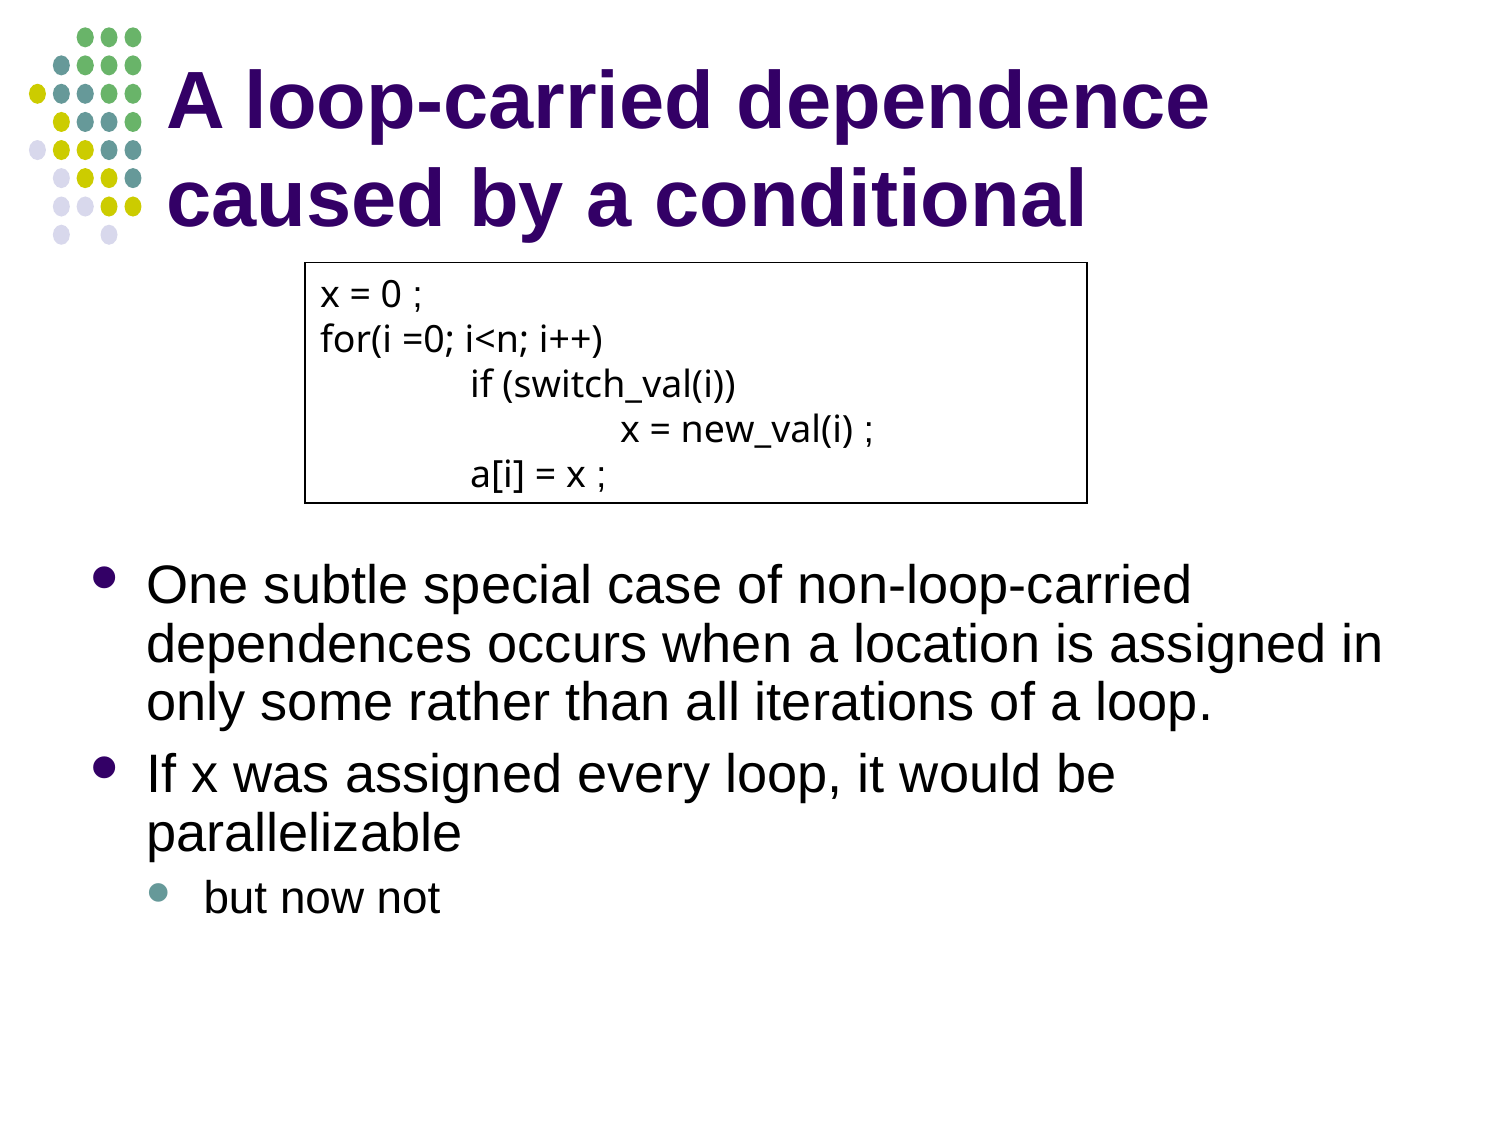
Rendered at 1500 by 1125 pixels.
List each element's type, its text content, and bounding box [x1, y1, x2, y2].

text_box x = 0 ; for(i =0; i<n; i++) if (switch_val(i)) x = new_val(i) ; a[i] = x ; [305, 262, 1088, 503]
list One subtle special case of non-loop-carried dependences occurs when a location is assigned in only some rather than all iterations of a loop. If x was assigned every loop, it would be parallelizable but now not [75, 549, 1426, 1006]
title A loop-carried dependence caused by a conditional [151, 40, 1390, 251]
